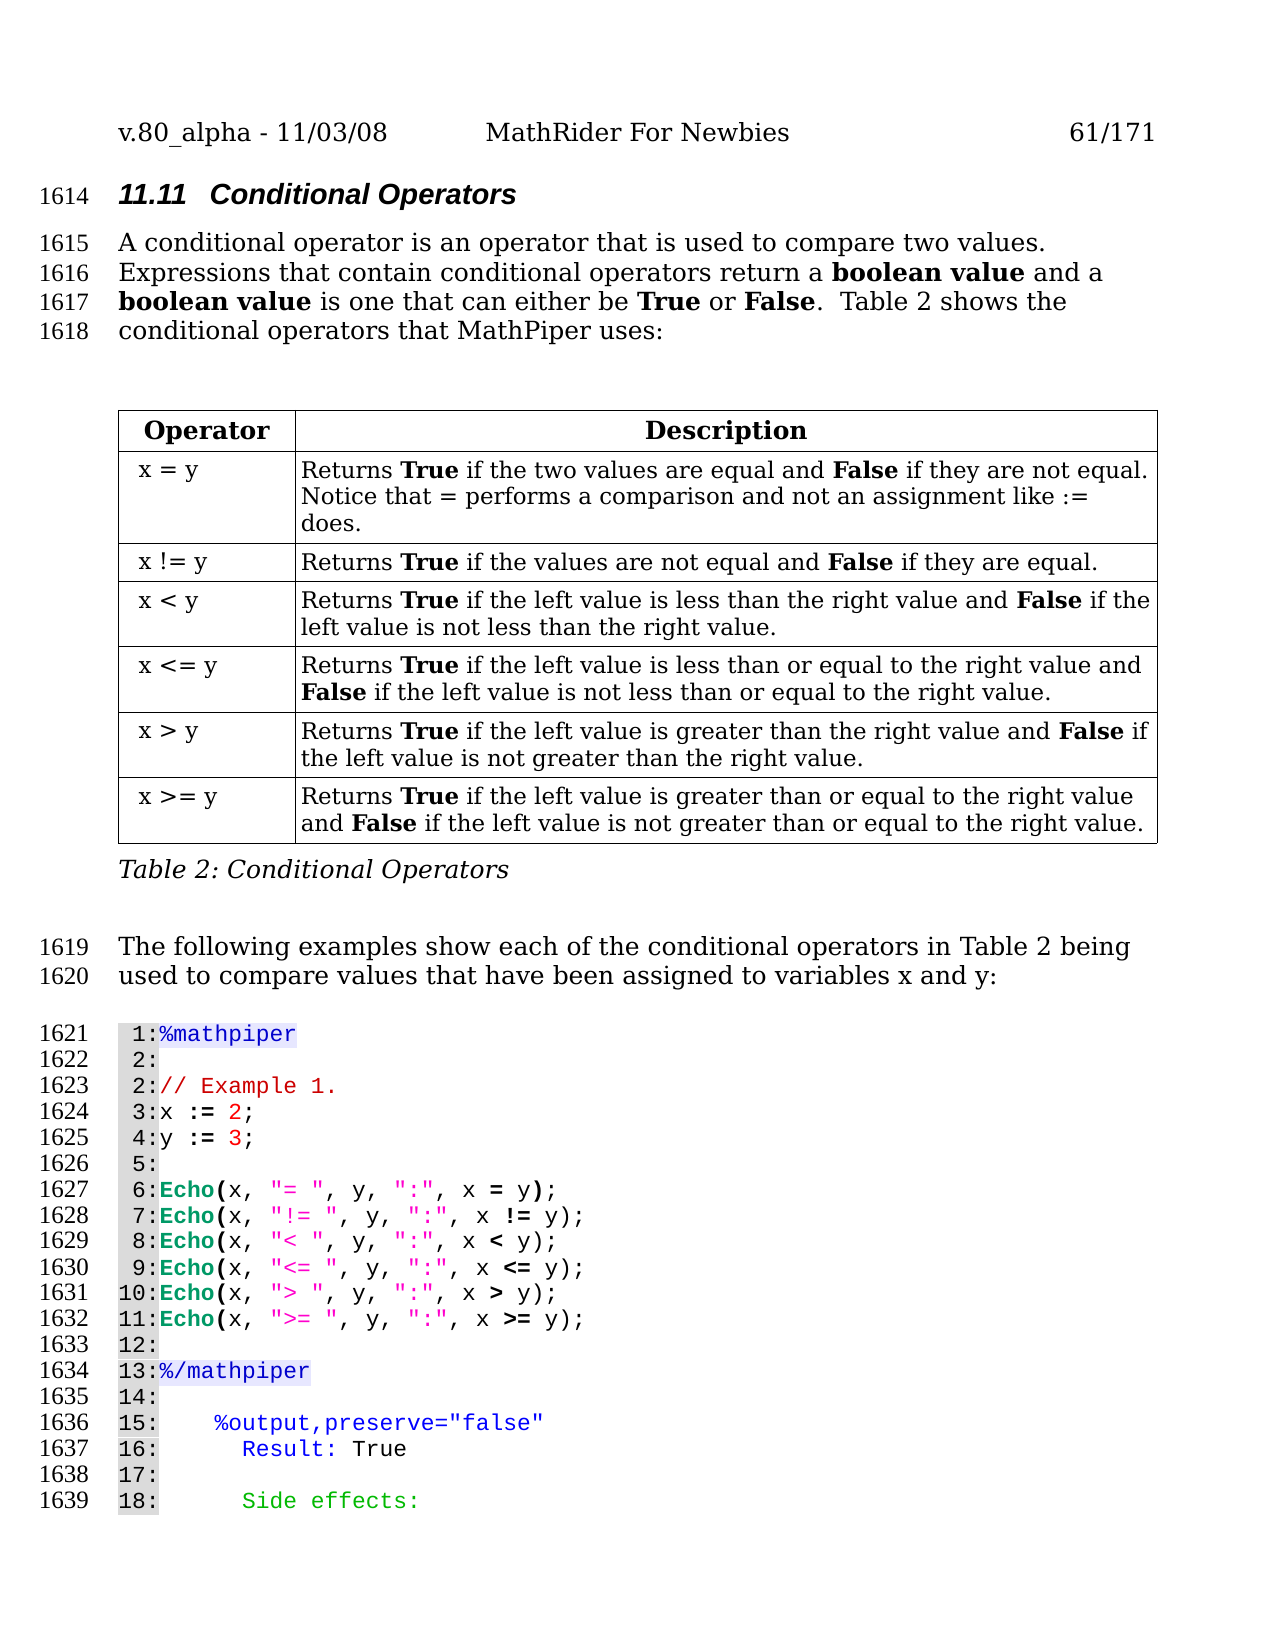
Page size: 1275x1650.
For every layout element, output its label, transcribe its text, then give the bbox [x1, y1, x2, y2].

subtitle Conditional Operators [118, 177, 1157, 210]
text 2: [118, 1048, 1157, 1074]
table_cell x <= y [119, 647, 295, 712]
table_cell x < y [119, 582, 295, 646]
table_cell x != y [119, 544, 295, 581]
text 8:Echo(x, "< ", y, ":", x < y); [118, 1230, 1157, 1256]
table_cell Returns True if the values are not equal and False if they are equal. [296, 544, 1157, 581]
table_header Operator [119, 411, 295, 451]
text 1:%mathpiper [118, 1022, 1157, 1048]
text 17: [118, 1463, 1157, 1489]
text 18: Side effects: [118, 1489, 1157, 1515]
table_cell Returns True if the two values are equal and False if they are not equal. Notice that = performs a comparison and not an assignment like := does. [296, 452, 1157, 543]
text 9:Echo(x, "<= ", y, ":", x <= y); [118, 1256, 1157, 1282]
text 3:x := 2; [118, 1100, 1157, 1126]
table_cell x >= y [119, 778, 295, 843]
text 13:%/mathpiper [118, 1359, 1157, 1386]
text 10:Echo(x, "> ", y, ":", x > y); [118, 1282, 1157, 1308]
text 11:Echo(x, ">= ", y, ":", x >= y); [118, 1308, 1157, 1334]
text 14: [118, 1386, 1157, 1411]
text The following examples show each of the conditional operators in Table 2 being used to compare values that have been assigned to variables x and y: [118, 932, 1157, 990]
text 5: [118, 1152, 1157, 1178]
text 4:y := 3; [118, 1126, 1157, 1152]
table_cell Returns True if the left value is less than the right value and False if the left value is not less than the right value. [296, 582, 1157, 646]
text Table 2: Conditional Operators [118, 855, 1157, 884]
table_cell Returns True if the left value is greater than the right value and False if the left value is not greater than the right value. [296, 713, 1157, 777]
text 16: Result: True [118, 1437, 1157, 1463]
text 7:Echo(x, "!= ", y, ":", x != y); [118, 1204, 1157, 1230]
text 2:// Example 1. [118, 1074, 1157, 1100]
text 12: [118, 1334, 1157, 1359]
table_cell Returns True if the left value is less than or equal to the right value and False if the left value is not less than or equal to the right value. [296, 647, 1157, 712]
text 6:Echo(x, "= ", y, ":", x = y); [118, 1178, 1157, 1204]
table_cell x = y [119, 452, 295, 543]
table_cell Returns True if the left value is greater than or equal to the right value and False if the left value is not greater than or equal to the right value. [296, 778, 1157, 843]
text A conditional operator is an operator that is used to compare two values. Expressions that contain conditional operators return a boolean value and a boolean value is one that can either be True or False. Table 2 shows the conditional operators that MathPiper uses: [118, 228, 1157, 345]
table_cell x > y [119, 713, 295, 777]
table_header Description [296, 411, 1157, 451]
text 15: %output,preserve="false" [118, 1411, 1157, 1437]
